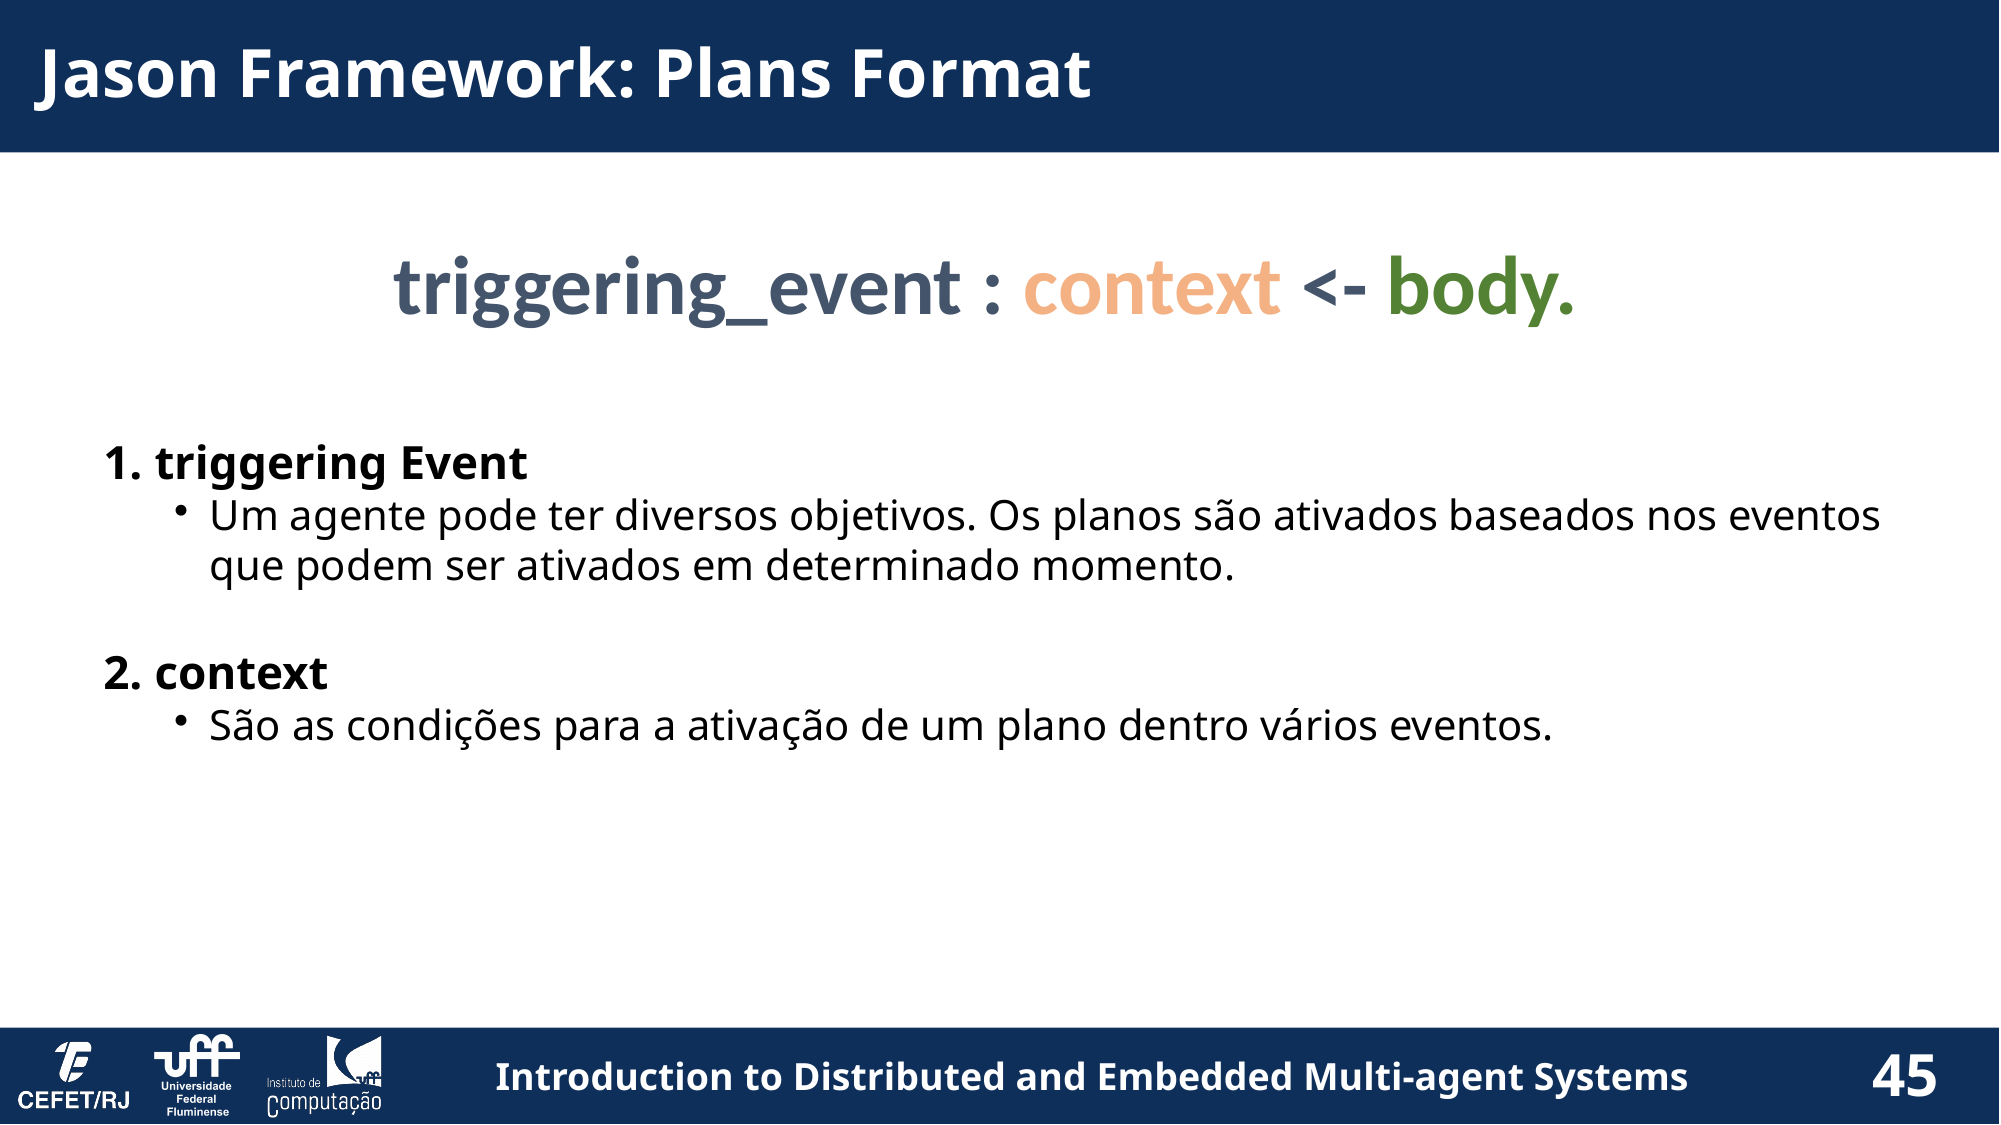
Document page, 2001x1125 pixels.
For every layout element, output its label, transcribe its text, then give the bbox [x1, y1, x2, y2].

picture [153, 1033, 241, 1121]
text_box triggering_event : context <- body. [94, 224, 1896, 339]
text_box triggering Event Um agente pode ter diversos objetivos. Os planos são ativados baseados nos eventos que podem ser ativados em determinado momento. context São as condições para a ativação de um plano dentro vários eventos. [88, 366, 1947, 756]
picture [265, 1033, 383, 1118]
picture [18, 1021, 129, 1125]
text_box Jason Framework: Plans Format [25, 23, 1999, 119]
